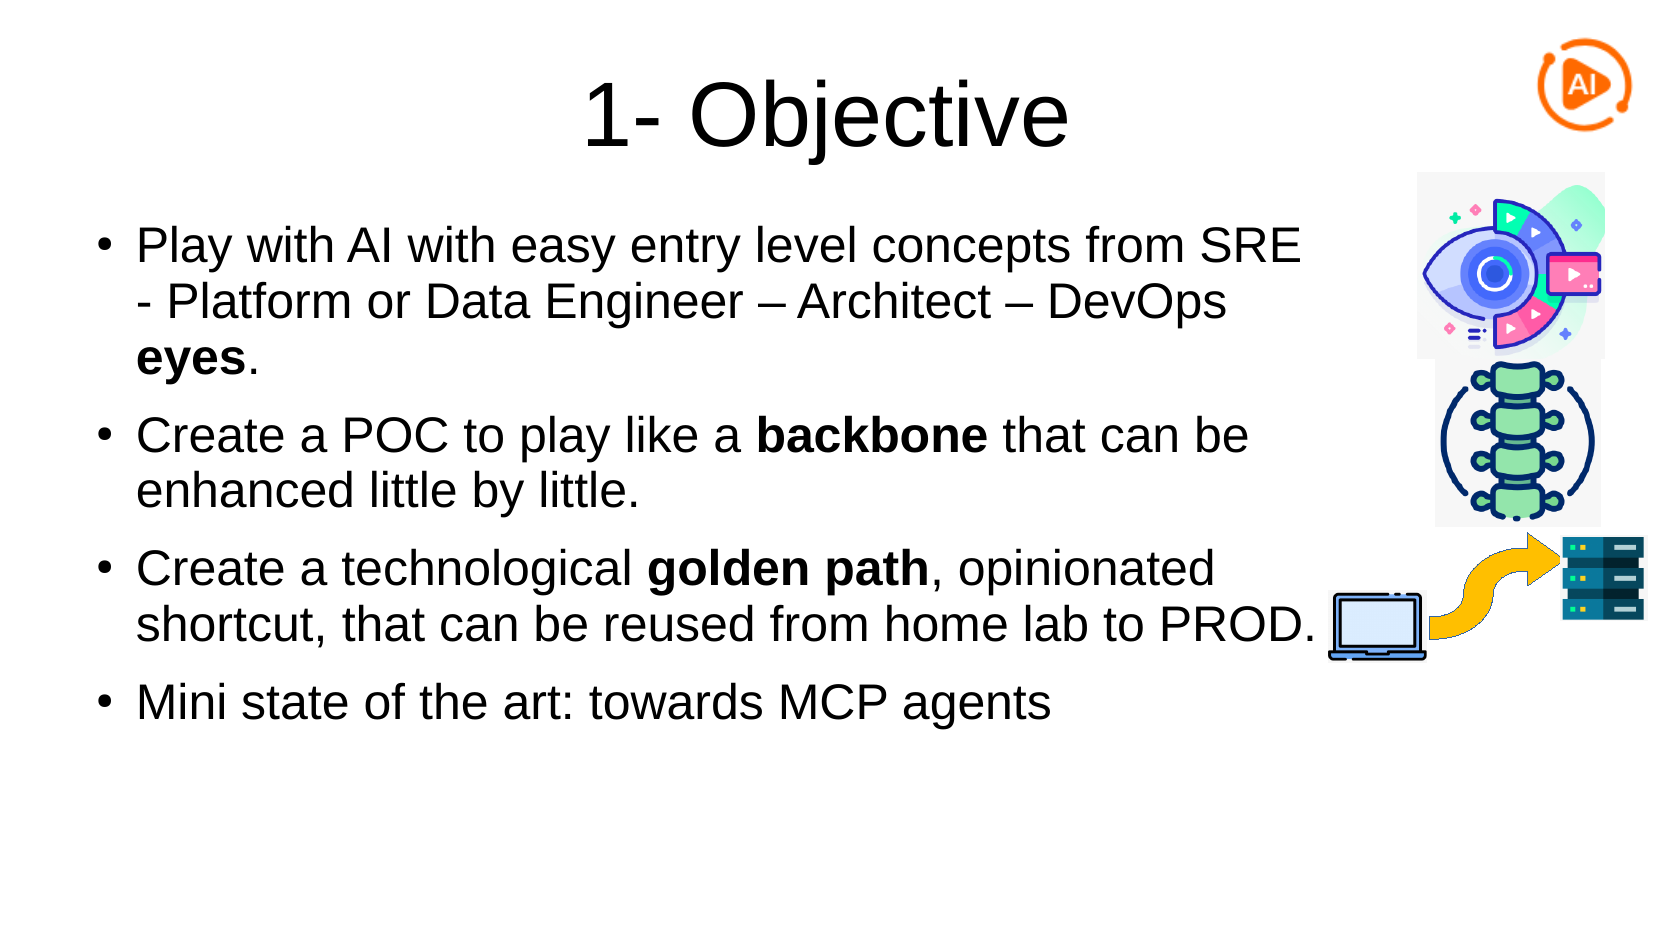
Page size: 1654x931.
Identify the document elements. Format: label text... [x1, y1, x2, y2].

picture [1328, 590, 1427, 663]
picture [1417, 172, 1605, 527]
title 1- Objective [82, 37, 1571, 193]
picture [1560, 535, 1648, 621]
list Play with AI with easy entry level concepts from SRE - Platform or Data Engineer – Architect – DevOps eyes. Create a POC to play like a backbone that can be enhanced little by little. Create a technological golden path, opinionated shortcut, that can be reused from home lab to PROD. Mini state of the art: towards MCP agents [82, 217, 1329, 758]
text_box [1429, 532, 1560, 640]
picture [1535, 27, 1641, 148]
